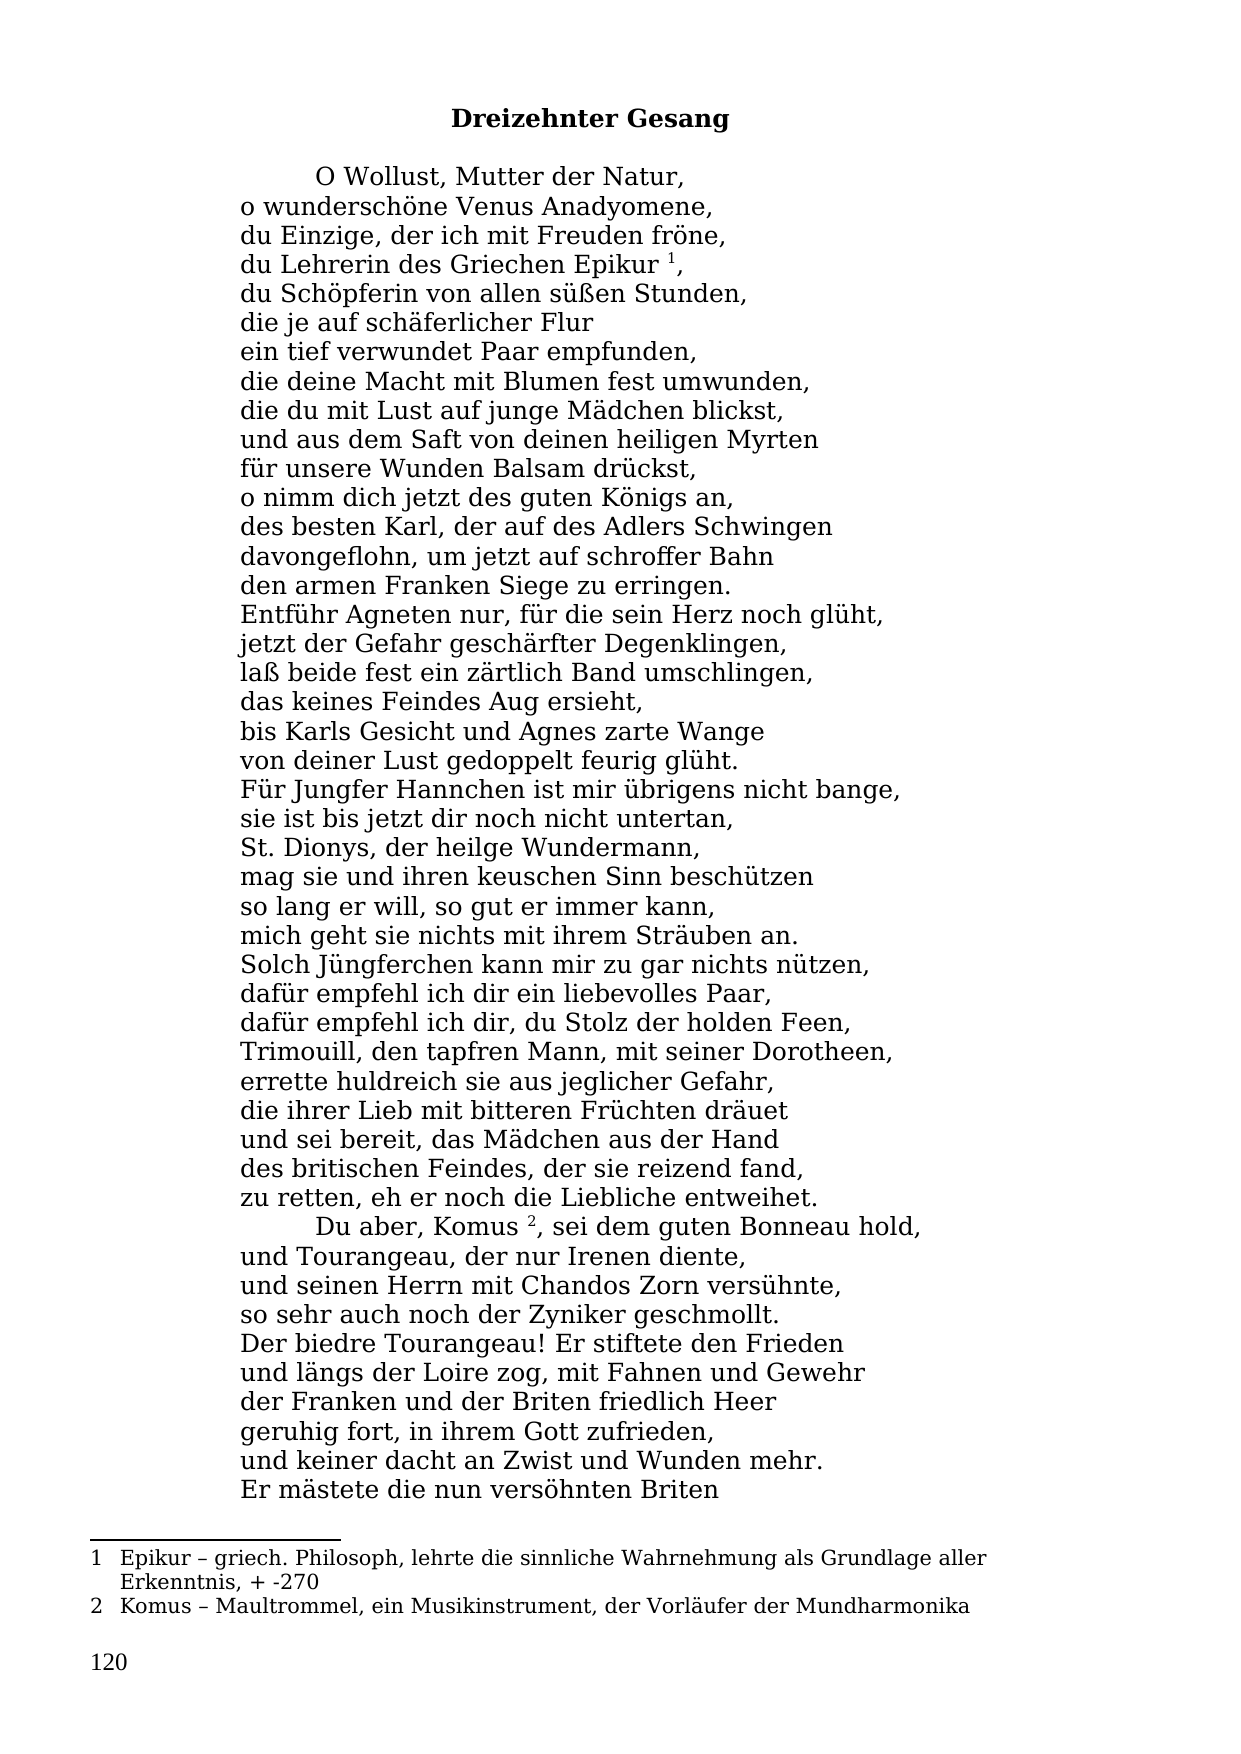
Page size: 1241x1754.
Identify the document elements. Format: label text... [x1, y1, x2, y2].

text Komus – Maultrommel, ein Musikinstrument, der Vorläufer der Mundharmonika [90, 1594, 1091, 1618]
text Epikur – griech. Philosoph, lehrte die sinnliche Wahrnehmung als Grundlage aller Erkenntnis, + -270 [90, 1546, 1091, 1594]
text Dreizehnter Gesang [90, 75, 1091, 133]
text Du aber, Komus , sei dem guten Bonneau hold, und Tourangeau, der nur Irenen diente, und seinen Herrn mit Chandos Zorn versühnte, so sehr auch noch der Zyniker geschmollt. Der biedre Tourangeau! Er stiftete den Frieden und längs der Loire zog, mit Fahnen und Gewehr der Franken und der Briten friedlich Heer geruhig fort, in ihrem Gott zufrieden, und keiner dacht an Zwist und Wunden mehr. Er mästete die nun versöhnten Briten [240, 1212, 1091, 1504]
text O Wollust, Mutter der Natur, o wunderschöne Venus Anadyomene, du Einzige, der ich mit Freuden fröne, du Lehrerin des Griechen Epikur , du Schöpferin von allen süßen Stunden, die je auf schäferlicher Flur ein tief verwundet Paar empfunden, die deine Macht mit Blumen fest umwunden, die du mit Lust auf junge Mädchen blickst, und aus dem Saft von deinen heiligen Myrten für unsere Wunden Balsam drückst, o nimm dich jetzt des guten Königs an, des besten Karl, der auf des Adlers Schwingen davongeflohn, um jetzt auf schroffer Bahn den armen Franken Siege zu erringen. Entführ Agneten nur, für die sein Herz noch glüht, jetzt der Gefahr geschärfter Degenklingen, laß beide fest ein zärtlich Band umschlingen, das keines Feindes Aug ersieht, bis Karls Gesicht und Agnes zarte Wange von deiner Lust gedoppelt feurig glüht. Für Jungfer Hannchen ist mir übrigens nicht bange, sie ist bis jetzt dir noch nicht untertan, St. Dionys, der heilge Wundermann, mag sie und ihren keuschen Sinn beschützen so lang er will, so gut er immer kann, mich geht sie nichts mit ihrem Sträuben an. Solch Jüngferchen kann mir zu gar nichts nützen, dafür empfehl ich dir ein liebevolles Paar, dafür empfehl ich dir, du Stolz der holden Feen, Trimouill, den tapfren Mann, mit seiner Dorotheen, errette huldreich sie aus jeglicher Gefahr, die ihrer Lieb mit bitteren Früchten dräuet und sei bereit, das Mädchen aus der Hand des britischen Feindes, der sie reizend fand, zu retten, eh er noch die Liebliche entweihet. [240, 162, 1091, 1212]
